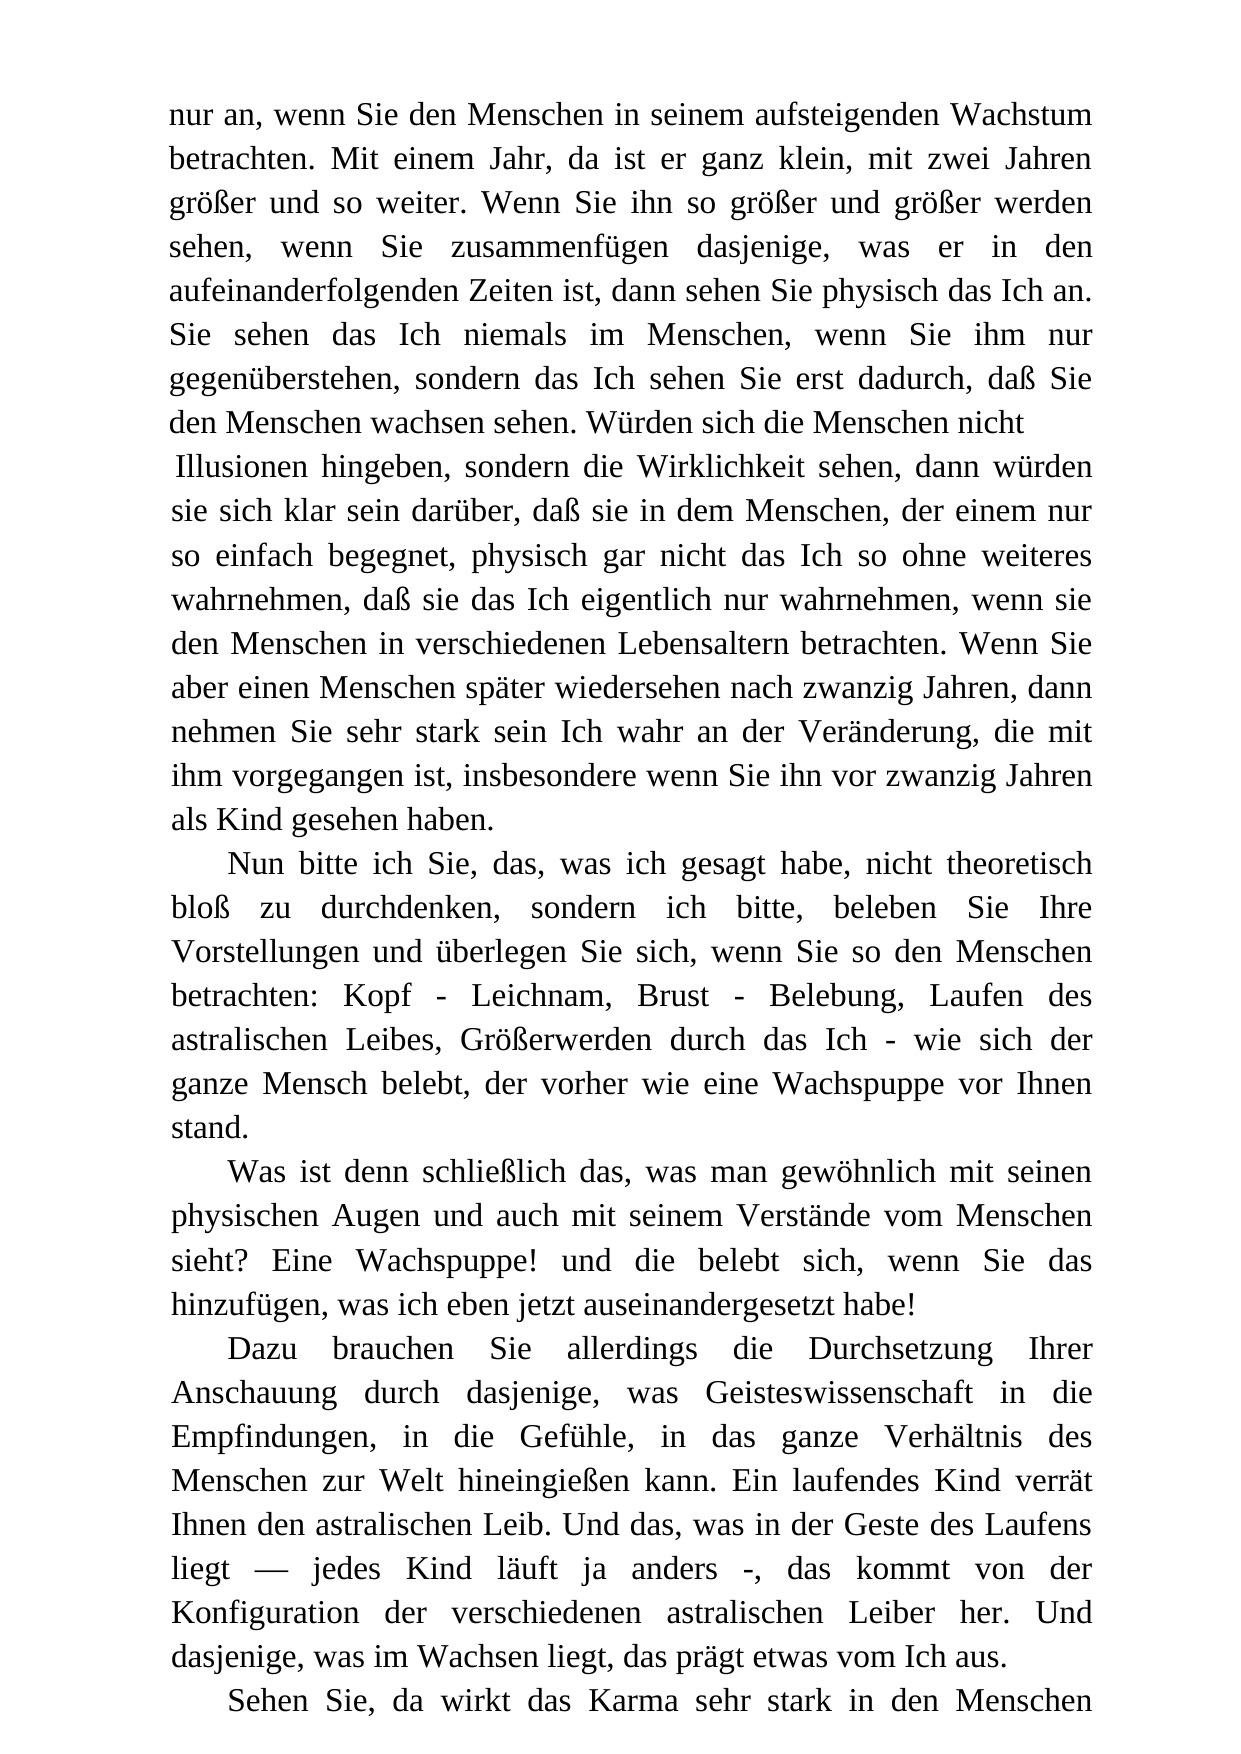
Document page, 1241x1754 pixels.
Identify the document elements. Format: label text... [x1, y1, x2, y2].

text Sehen Sie, da wirkt das Karma sehr stark in den Menschen [171, 1680, 1093, 1719]
text Nun bitte ich Sie, das, was ich gesagt habe, nicht theoretisch bloß zu durchdenken, sondern ich bitte, beleben Sie Ihre Vorstellungen und überlegen Sie sich, wenn Sie so den Menschen betrachten: Kopf - Leichnam, Brust - Belebung, Laufen des astralischen Leibes, Größerwerden durch das Ich - wie sich der ganze Mensch belebt, der vorher wie eine Wachspuppe vor Ihnen stand. [171, 843, 1093, 1146]
text Illusionen hingeben, sondern die Wirklichkeit sehen, dann würden sie sich klar sein darüber, daß sie in dem Menschen, der einem nur so einfach begegnet, physisch gar nicht das Ich so ohne weiteres wahrnehmen, daß sie das Ich eigentlich nur wahrnehmen, wenn sie den Menschen in verschiedenen Lebensaltern betrachten. Wenn Sie aber einen Menschen später wiedersehen nach zwanzig Jahren, dann nehmen Sie sehr stark sein Ich wahr an der Veränderung, die mit ihm vorgegangen ist, insbesondere wenn Sie ihn vor zwanzig Jahren als Kind gesehen haben. [171, 447, 1093, 837]
text nur an, wenn Sie den Menschen in seinem aufsteigenden Wachstum betrachten. Mit einem Jahr, da ist er ganz klein, mit zwei Jahren größer und so weiter. Wenn Sie ihn so größer und größer werden sehen, wenn Sie zusammenfügen dasjenige, was er in den aufeinanderfolgenden Zeiten ist, dann sehen Sie physisch das Ich an. Sie sehen das Ich niemals im Menschen, wenn Sie ihm nur gegenüberstehen, sondern das Ich sehen Sie erst dadurch, daß Sie den Menschen wachsen sehen. Würden sich die Menschen nicht [169, 94, 1093, 441]
text Dazu brauchen Sie allerdings die Durchsetzung Ihrer Anschauung durch dasjenige, was Geisteswissenschaft in die Empfindungen, in die Gefühle, in das ganze Verhältnis des Menschen zur Welt hineingießen kann. Ein laufendes Kind verrät Ihnen den astralischen Leib. Und das, was in der Geste des Laufens liegt — jedes Kind läuft ja anders -, das kommt von der Konfiguration der verschiedenen astralischen Leiber her. Und dasjenige, was im Wachsen liegt, das prägt etwas vom Ich aus. [171, 1328, 1093, 1675]
text Was ist denn schließlich das, was man gewöhnlich mit seinen physischen Augen und auch mit seinem Verstände vom Menschen sieht? Eine Wachspuppe! und die belebt sich, wenn Sie das hinzufügen, was ich eben jetzt auseinandergesetzt habe! [171, 1152, 1093, 1322]
